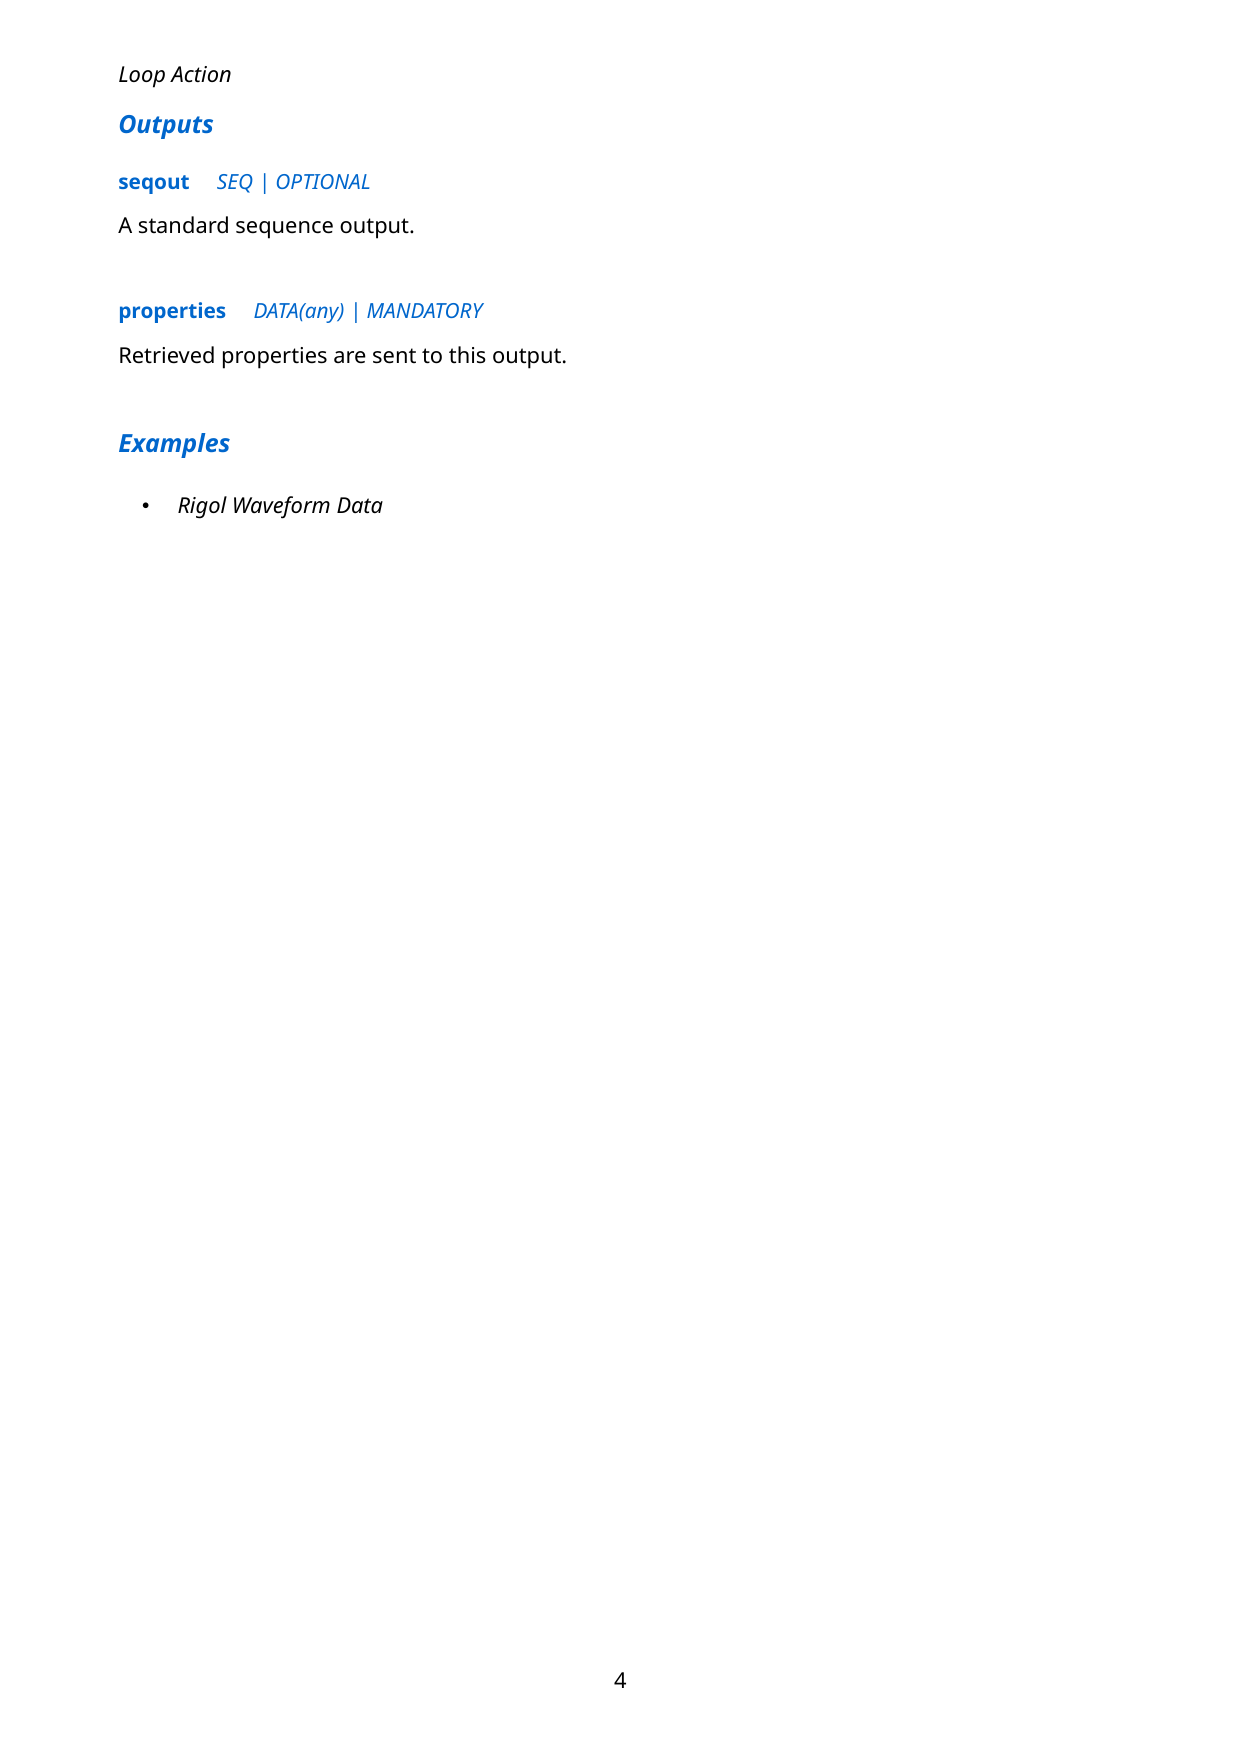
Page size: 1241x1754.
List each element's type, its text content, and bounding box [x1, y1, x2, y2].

subtitle seqout SEQ | OPTIONAL [118, 167, 1122, 196]
subtitle properties DATA(any) | MANDATORY [118, 297, 1122, 325]
subtitle Examples [118, 426, 1122, 460]
text A standard sequence output. [118, 210, 1122, 240]
subtitle Outputs [118, 107, 1122, 141]
text Retrieved properties are sent to this output. [118, 340, 1122, 369]
list Rigol Waveform Data [142, 490, 1110, 519]
